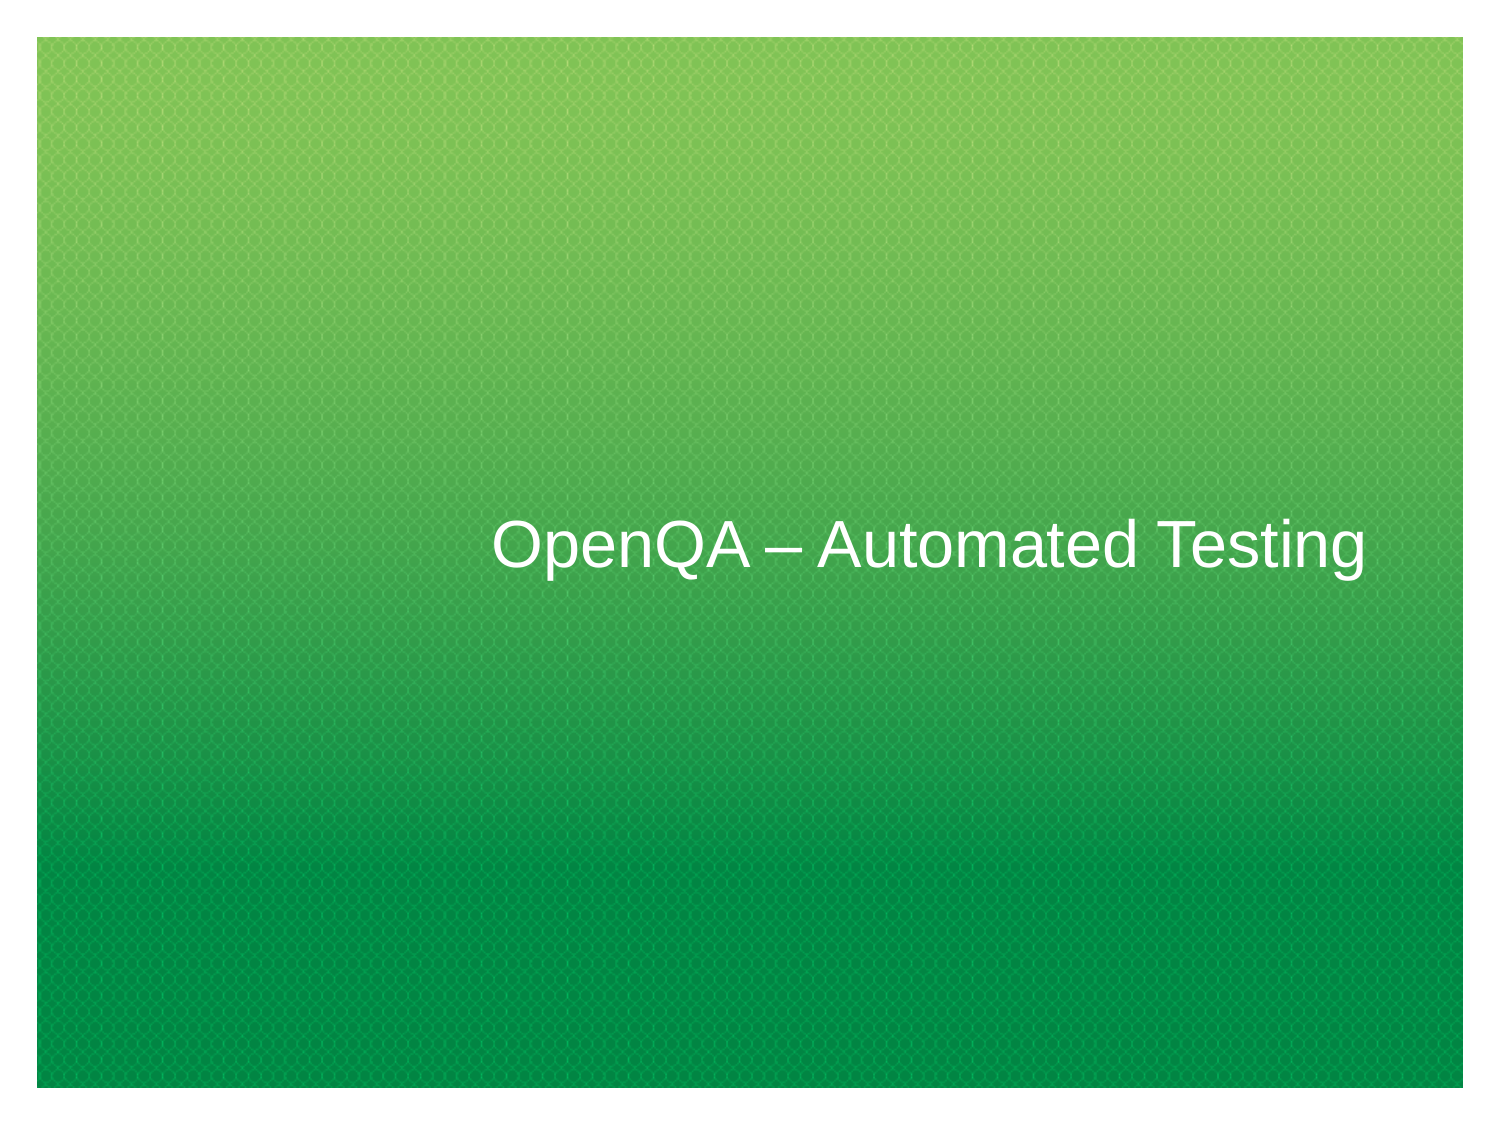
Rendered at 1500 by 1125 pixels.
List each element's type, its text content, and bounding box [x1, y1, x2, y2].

title OpenQA – Automated Testing [135, 450, 1369, 638]
picture [37, 37, 1463, 1088]
